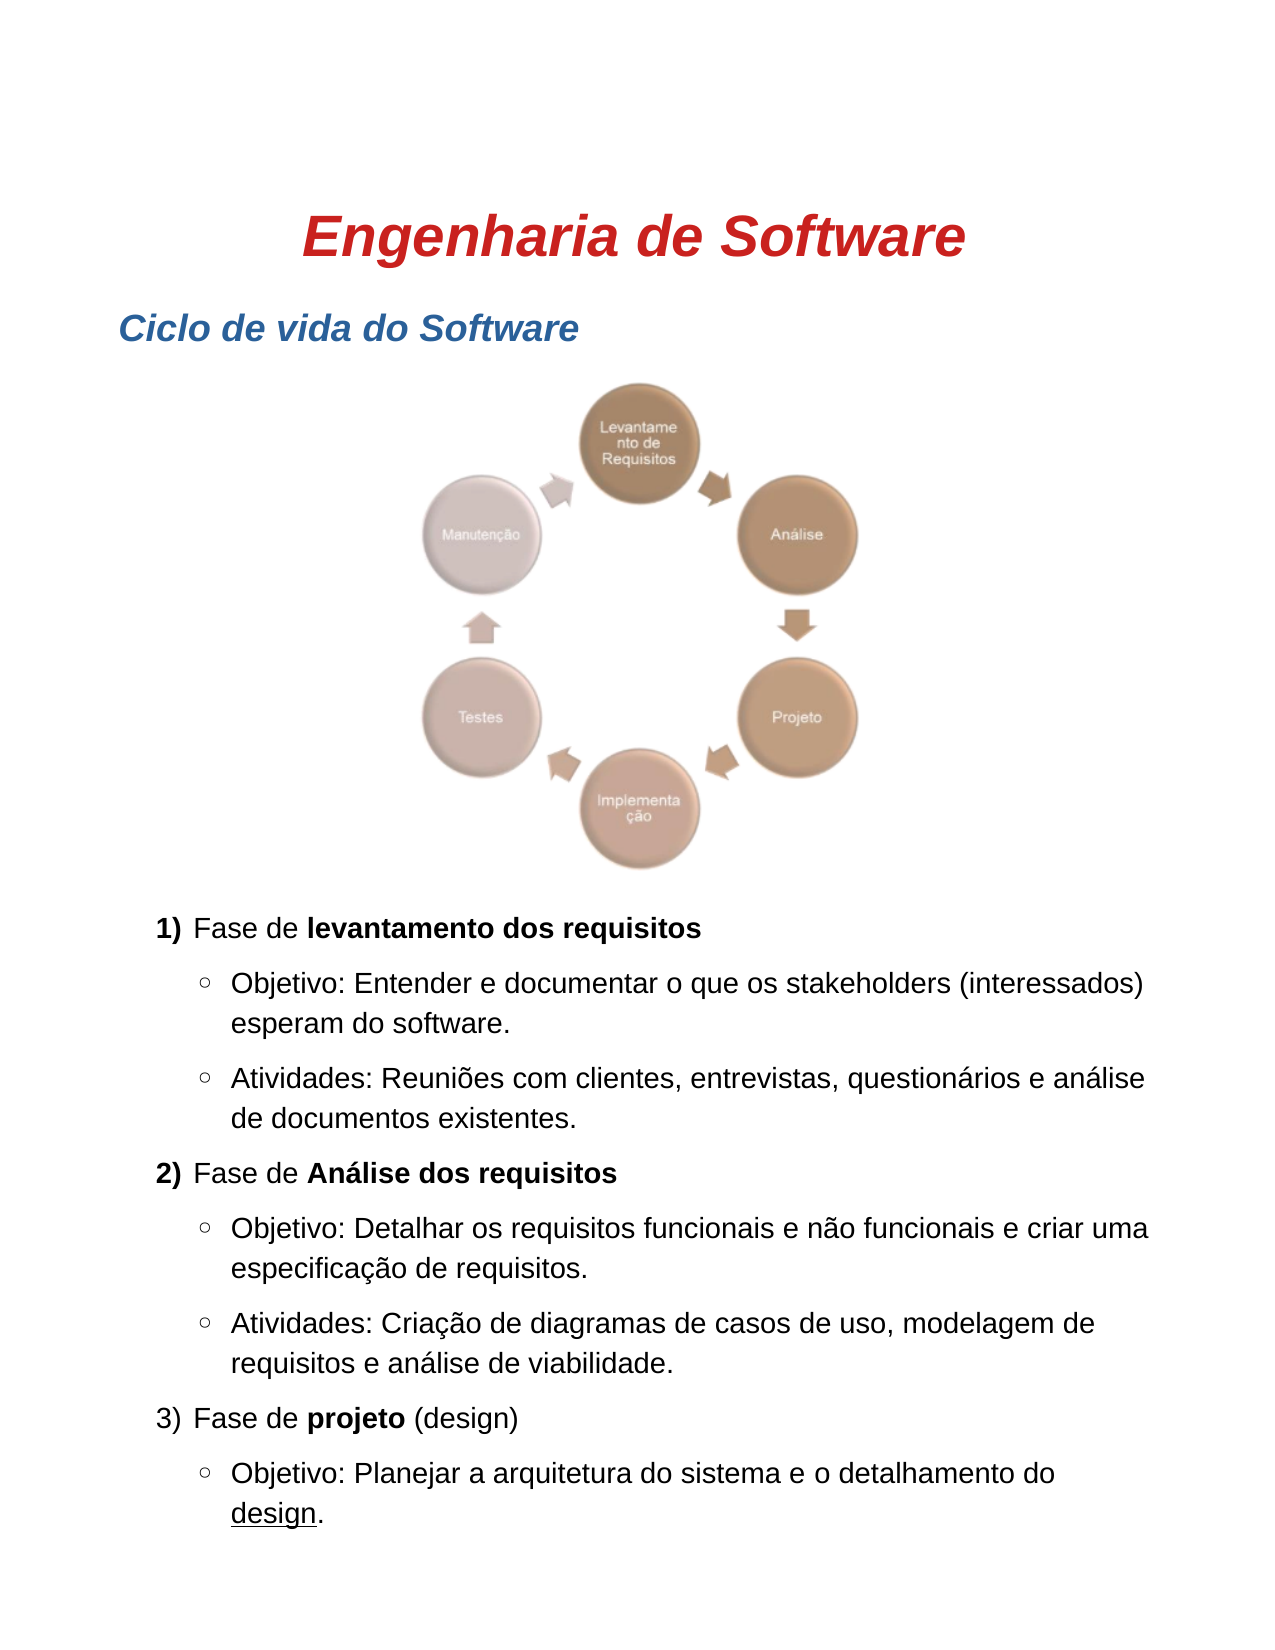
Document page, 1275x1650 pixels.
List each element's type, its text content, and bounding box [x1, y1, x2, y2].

list Objetivo: Entender e documentar o que os stakeholders (interessados) esperam do software. [193, 966, 1157, 1039]
list Objetivo: Detalhar os requisitos funcionais e não funcionais e criar uma especificação de requisitos. [193, 1211, 1157, 1285]
list Atividades: Criação de diagramas de casos de uso, modelagem de requisitos e análise de viabilidade. [193, 1306, 1157, 1380]
list Atividades: Reuniões com clientes, entrevistas, questionários e análise de documentos existentes. [193, 1061, 1157, 1135]
title Engenharia de Software [118, 201, 1157, 268]
list Fase de projeto (design) [156, 1401, 1157, 1435]
subtitle Ciclo de vida do Software [118, 306, 1157, 349]
list Fase de levantamento dos requisitos [156, 911, 1157, 944]
list Objetivo: Planejar a arquitetura do sistema e o detalhamento do design. [193, 1456, 1157, 1530]
picture [362, 362, 913, 891]
list Fase de Análise dos requisitos [156, 1156, 1157, 1189]
